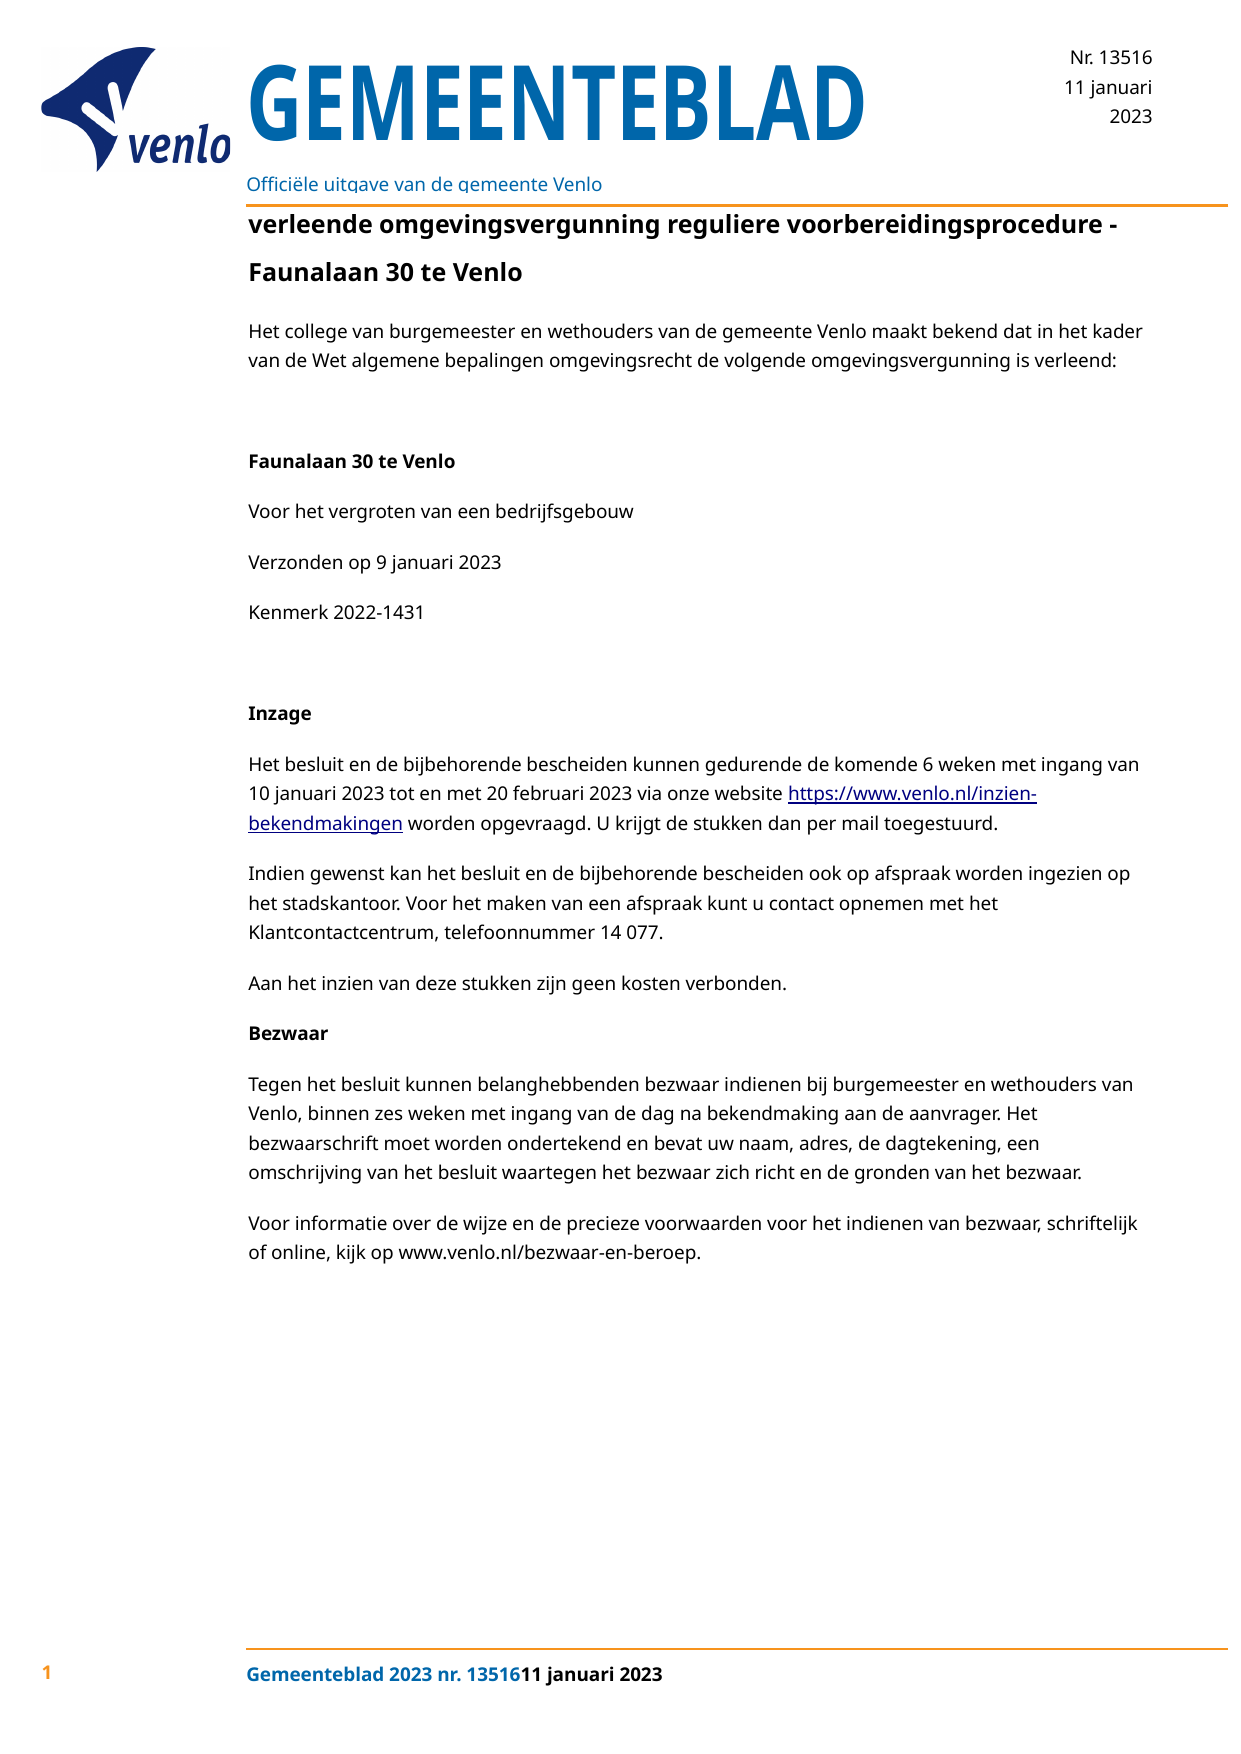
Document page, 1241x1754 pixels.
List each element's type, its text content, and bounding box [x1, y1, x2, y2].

text Het besluit en de bijbehorende bescheiden kunnen gedurende de komende 6 weken met ingang van 10 januari 2023 tot en met 20 februari 2023 via onze website https://www.venlo.nl/inzien-bekendmakingen worden opgevraagd. U krijgt de stukken dan per mail toegestuurd. [248, 751, 1152, 836]
text Tegen het besluit kunnen belanghebbenden bezwaar indienen bij burgemeester en wethouders van Venlo, binnen zes weken met ingang van de dag na bekendmaking aan de aanvrager. Het bezwaarschrift moet worden ondertekend en bevat uw naam, adres, de dagtekening, een omschrijving van het besluit waartegen het bezwaar zich richt en de gronden van het bezwaar. [248, 1071, 1152, 1185]
text Verzonden op 9 januari 2023 [248, 549, 1152, 575]
picture [41, 47, 231, 172]
text Voor het vergroten van een bedrijfsgebouw [248, 499, 1152, 524]
text Aan het inzien van deze stukken zijn geen kosten verbonden. [248, 970, 1152, 996]
text Het college van burgemeester en wethouders van de gemeente Venlo maakt bekend dat in het kader van de Wet algemene bepalingen omgevingsrecht de volgende omgevingsvergunning is verleend: [248, 318, 1152, 373]
text verleende omgevingsvergunning reguliere voorbereidingsprocedure - Faunalaan 30 te Venlo [248, 207, 1152, 288]
text Indien gewenst kan het besluit en de bijbehorende bescheiden ook op afspraak worden ingezien op het stadskantoor. Voor het maken van een afspraak kunt u contact opnemen met het Klantcontactcentrum, telefoonnummer 14 077. [248, 860, 1152, 945]
text Faunalaan 30 te Venlo [248, 448, 1152, 474]
text Voor informatie over de wijze en de precieze voorwaarden voor het indienen van bezwaar, schriftelijk of online, kijk op www.venlo.nl/bezwaar-en-beroep. [248, 1210, 1152, 1265]
text Kenmerk 2022-1431 [248, 599, 1152, 625]
text Bezwaar [248, 1020, 1152, 1046]
text Inzage [248, 700, 1152, 726]
